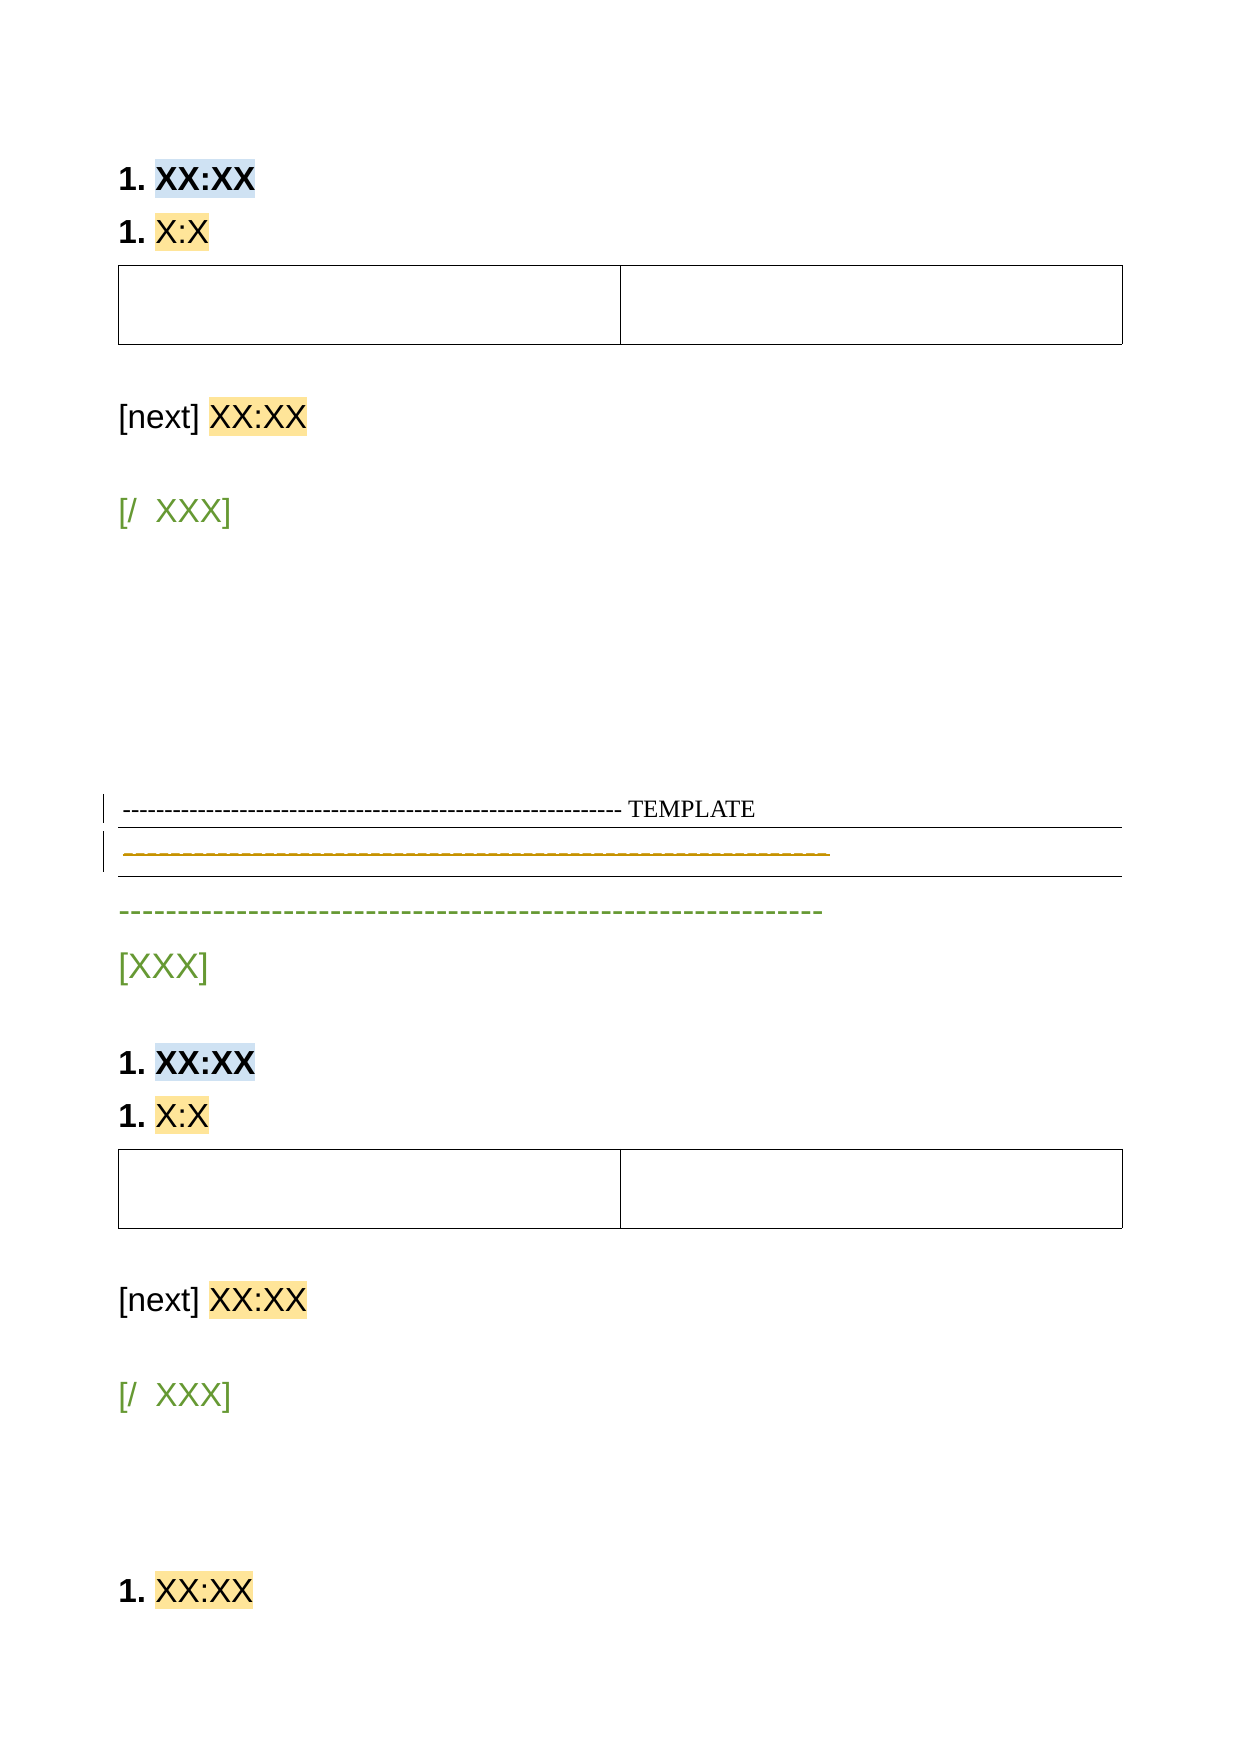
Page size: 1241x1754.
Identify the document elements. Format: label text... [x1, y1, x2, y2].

text 1. XX:XX [118, 1043, 1122, 1081]
text 1. X:X [118, 1096, 1122, 1134]
table_header [119, 1150, 620, 1227]
text 1. X:X [118, 212, 1122, 251]
text ------------------------------------------------------------ TEMPLATE [118, 789, 1122, 827]
text [/ XXX] [118, 491, 1122, 530]
text [/ XXX] [118, 1375, 1122, 1413]
text [next] XX:XX [118, 1281, 1122, 1319]
text [next] XX:XX [118, 397, 1122, 436]
table_header [119, 266, 620, 344]
text 1. XX:XX [118, 159, 1122, 198]
text [XXX] [118, 945, 1122, 986]
text ------------------------------------------------------------ [118, 889, 1122, 930]
table_header [621, 266, 1122, 344]
text 1. XX:XX [118, 1571, 1122, 1609]
table_header [621, 1150, 1122, 1227]
